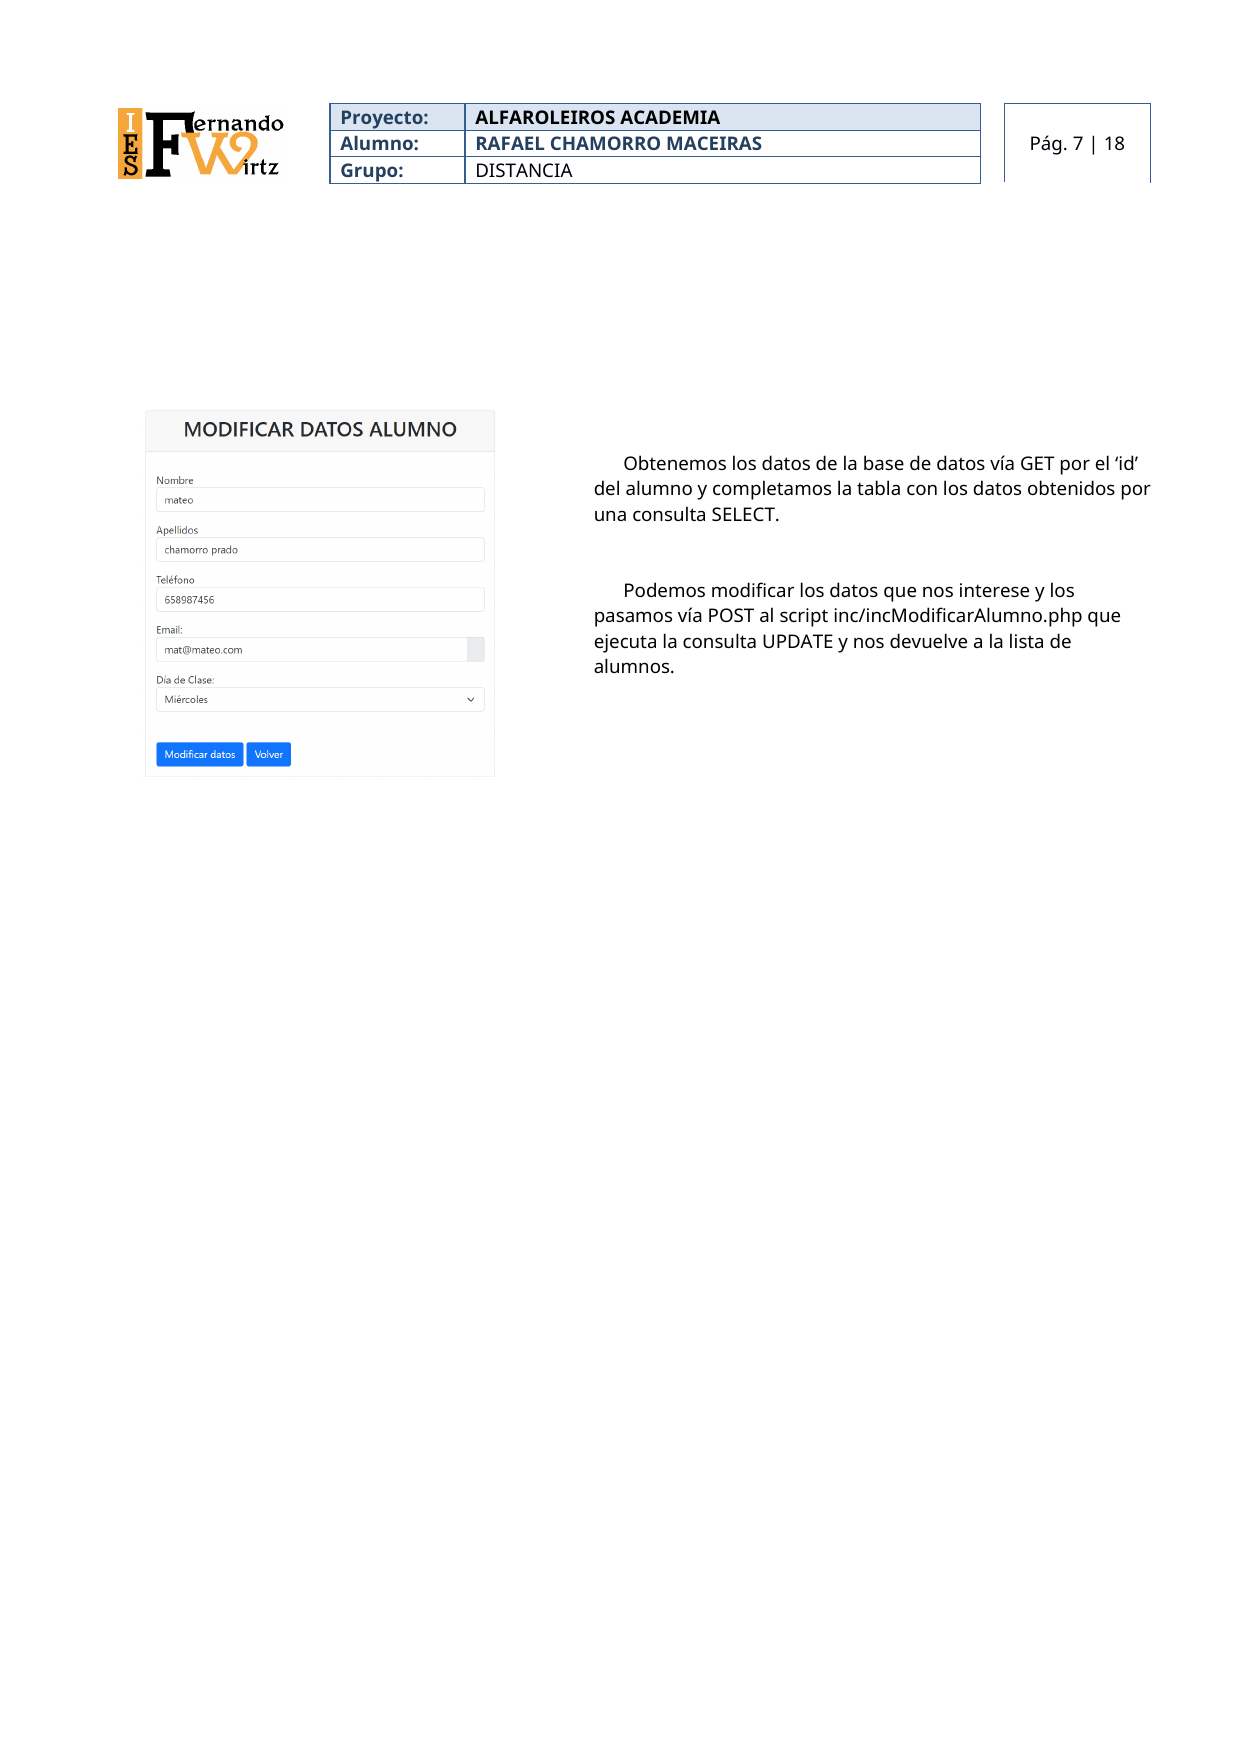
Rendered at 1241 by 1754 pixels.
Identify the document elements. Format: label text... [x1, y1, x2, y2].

text Podemos modificar los datos que nos interese y los pasamos vía POST al script inc/incModificarAlumno.php que ejecuta la consulta UPDATE y nos devuelve a la lista de alumnos. [499, 577, 1152, 679]
picture [118, 108, 287, 179]
text Obtenemos los datos de la base de datos vía GET por el ‘id’ del alumno y completamos la tabla con los datos obtenidos por una consulta SELECT. [499, 450, 1152, 527]
picture [138, 406, 499, 783]
